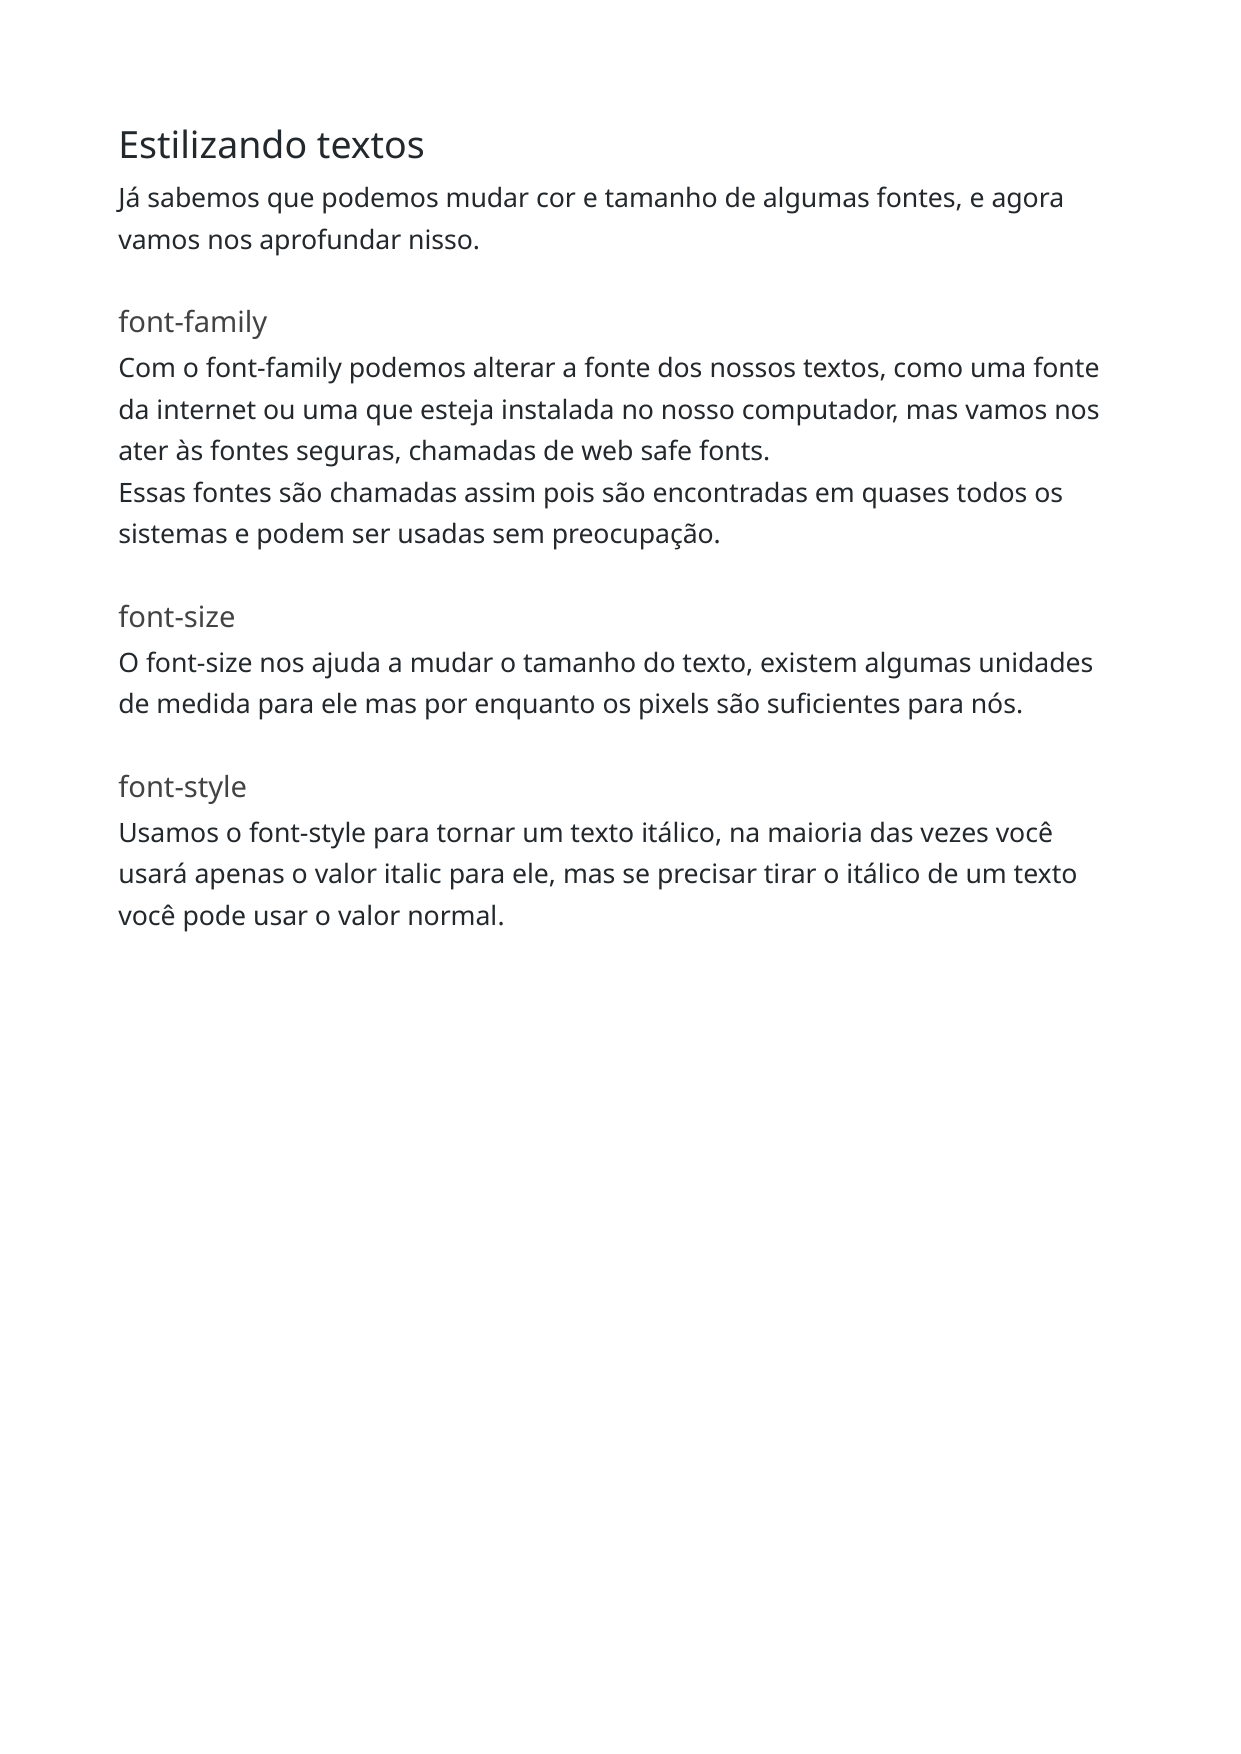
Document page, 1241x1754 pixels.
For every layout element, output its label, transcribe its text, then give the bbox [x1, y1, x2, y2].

text Com o font-family podemos alterar a fonte dos nossos textos, como uma fonte da internet ou uma que esteja instalada no nosso computador, mas vamos nos ater às fontes seguras, chamadas de web safe fonts. [118, 349, 1122, 468]
text Usamos o font-style para tornar um texto itálico, na maioria das vezes você usará apenas o valor italic para ele, mas se precisar tirar o itálico de um texto você pode usar o valor normal. [118, 814, 1122, 933]
text Essas fontes são chamadas assim pois são encontradas em quases todos os sistemas e podem ser usadas sem preocupação. [118, 474, 1122, 552]
subtitle font-family [118, 302, 1122, 341]
text Já sabemos que podemos mudar cor e tamanho de algumas fontes, e agora vamos nos aprofundar nisso. [118, 179, 1122, 257]
subtitle Estilizando textos [118, 118, 1122, 169]
text O font-size nos ajuda a mudar o tamanho do texto, existem algumas unidades de medida para ele mas por enquanto os pixels são suficientes para nós. [118, 644, 1122, 722]
subtitle font-size [118, 596, 1122, 636]
subtitle font-style [118, 766, 1122, 806]
